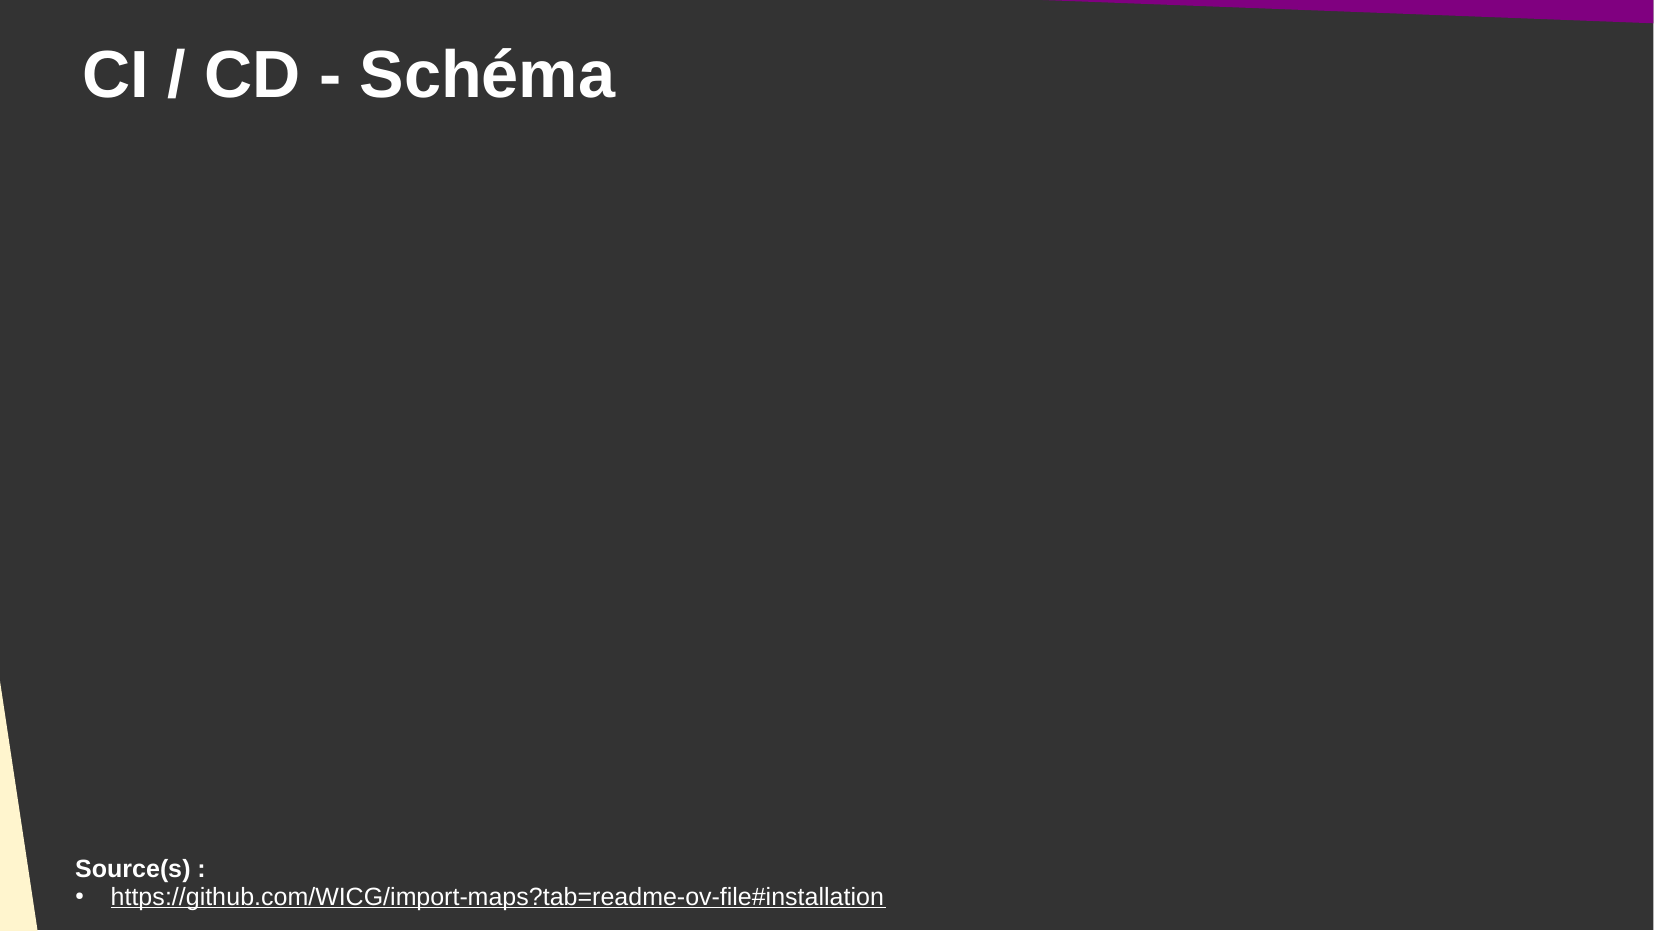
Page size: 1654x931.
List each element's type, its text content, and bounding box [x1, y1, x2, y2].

title CI / CD - Schéma [82, 37, 1489, 119]
text_box [1042, 0, 1654, 24]
text_box Source(s) : https://github.com/WICG/import-maps?tab=readme-ov-file#installation [60, 838, 1546, 919]
text_box [0, 681, 38, 931]
